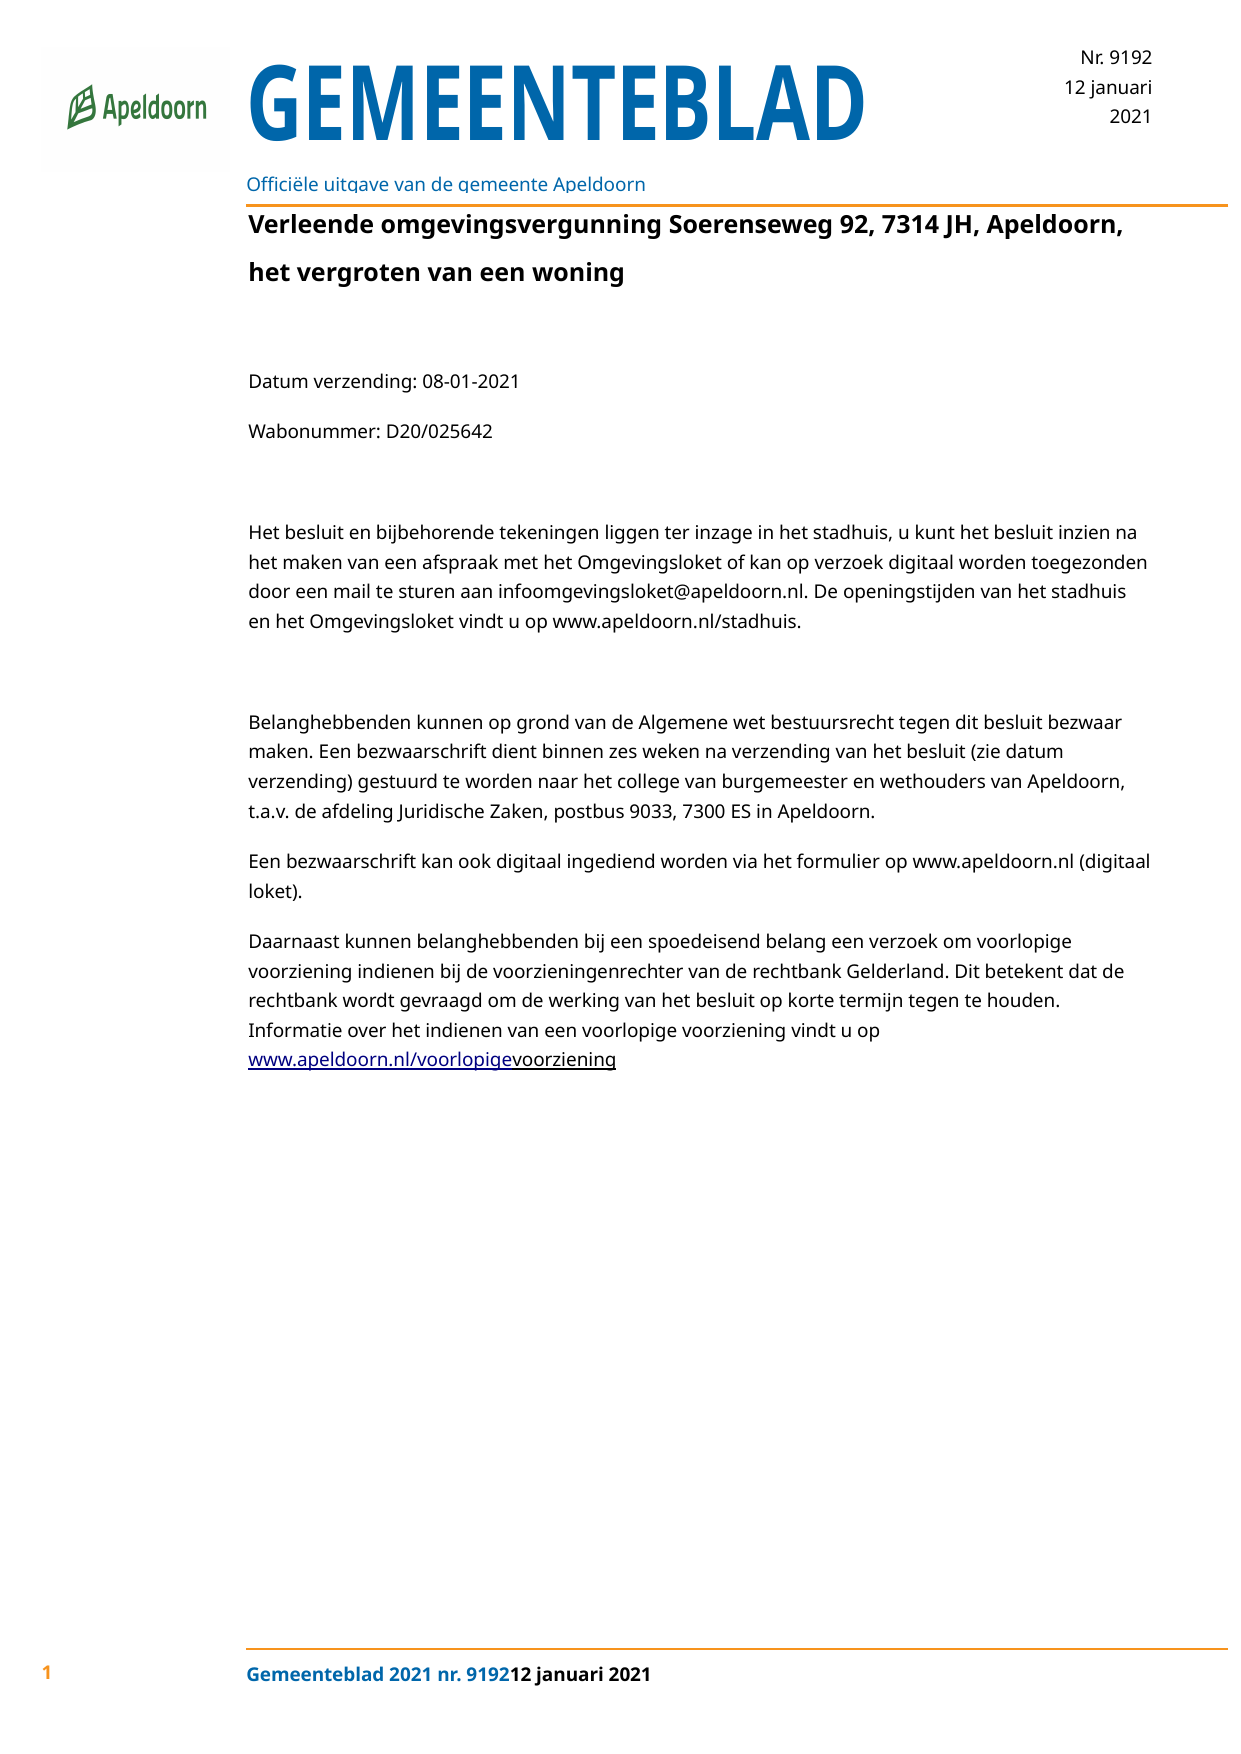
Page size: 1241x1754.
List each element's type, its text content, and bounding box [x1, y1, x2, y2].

text Een bezwaarschrift kan ook digitaal ingediend worden via het formulier op www.apeldoorn.nl (digitaal loket). [248, 848, 1152, 904]
text Het besluit en bijbehorende tekeningen liggen ter inzage in het stadhuis, u kunt het besluit inzien na het maken van een afspraak met het Omgevingsloket of kan op verzoek digitaal worden toegezonden door een mail te sturen aan infoomgevingsloket@apeldoorn.nl. De openingstijden van het stadhuis en het Omgevingsloket vindt u op www.apeldoorn.nl/stadhuis. [248, 519, 1152, 634]
text Belanghebbenden kunnen op grond van de Algemene wet bestuursrecht tegen dit besluit bezwaar maken. Een bezwaarschrift dient binnen zes weken na verzending van het besluit (zie datum verzending) gestuurd te worden naar het college van burgemeester en wethouders van Apeldoorn, t.a.v. de afdeling Juridische Zaken, postbus 9033, 7300 ES in Apeldoorn. [248, 709, 1152, 824]
text Verleende omgevingsvergunning Soerenseweg 92, 7314 JH, Apeldoorn, het vergroten van een woning [248, 207, 1152, 288]
text Daarnaast kunnen belanghebbenden bij een spoedeisend belang een verzoek om voorlopige voorziening indienen bij de voorzieningenrechter van de rechtbank Gelderland. Dit betekent dat de rechtbank wordt gevraagd om de werking van het besluit op korte termijn tegen te houden. Informatie over het indienen van een voorlopige voorziening vindt u op www.apeldoorn.nl/voorlopigevoorziening [248, 928, 1152, 1072]
picture [41, 47, 231, 172]
text Wabonummer: D20/025642 [248, 419, 1152, 444]
text Datum verzending: 08-01-2021 [248, 368, 1152, 394]
